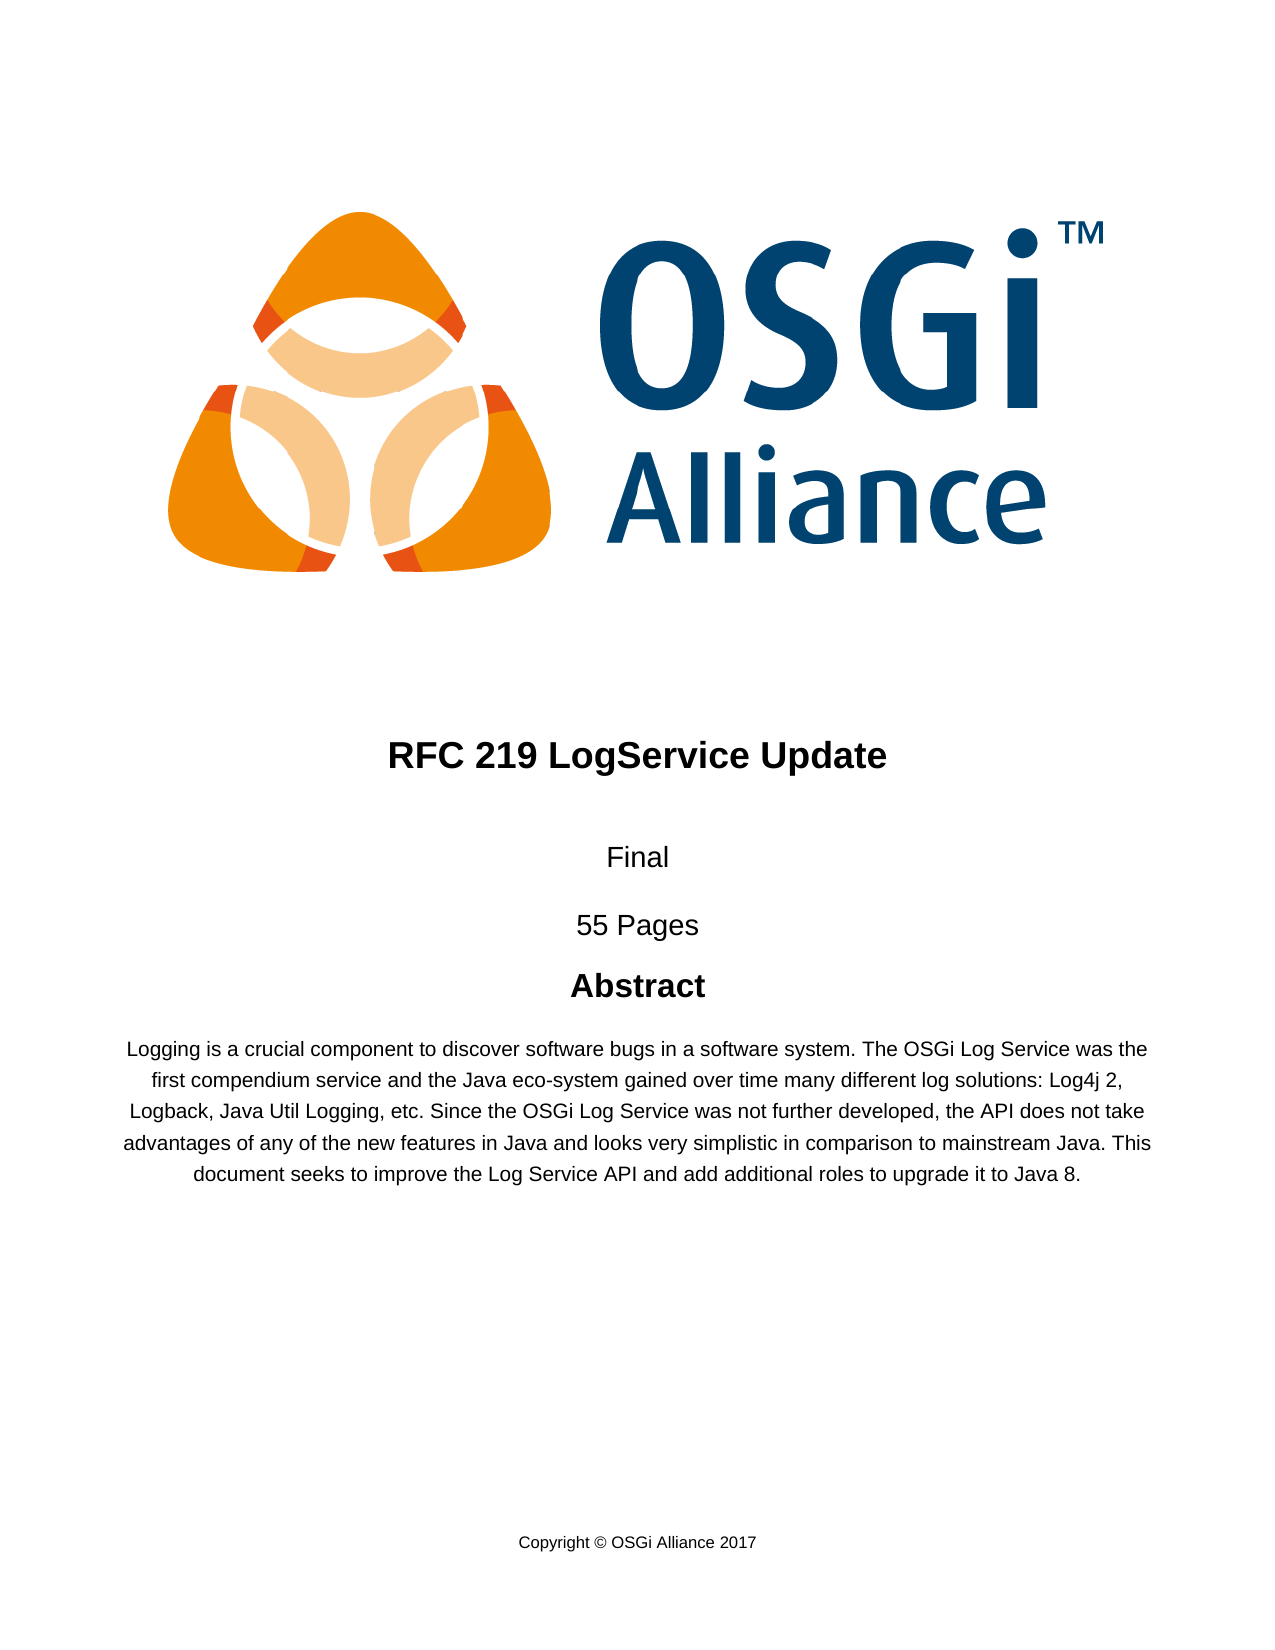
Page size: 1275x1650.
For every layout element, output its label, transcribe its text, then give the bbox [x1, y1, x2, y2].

picture [112, 158, 1163, 626]
title RFC 219 LogService Update [112, 733, 1162, 776]
title Final 54 Pages [112, 841, 1162, 941]
text Logging is a crucial component to discover software bugs in a software system. The OSGi Log Service was the first compendium service and the Java eco-system gained over time many different log solutions: Log4j 2, Logback, Java Util Logging, etc. Since the OSGi Log Service was not further developed, the API does not take advantages of any of the new features in Java and looks very simplistic in comparison to mainstream Java. This document seeks to improve the Log Service API and add additional roles to upgrade it to Java 8. [112, 1029, 1162, 1186]
text Abstract [112, 966, 1162, 1004]
